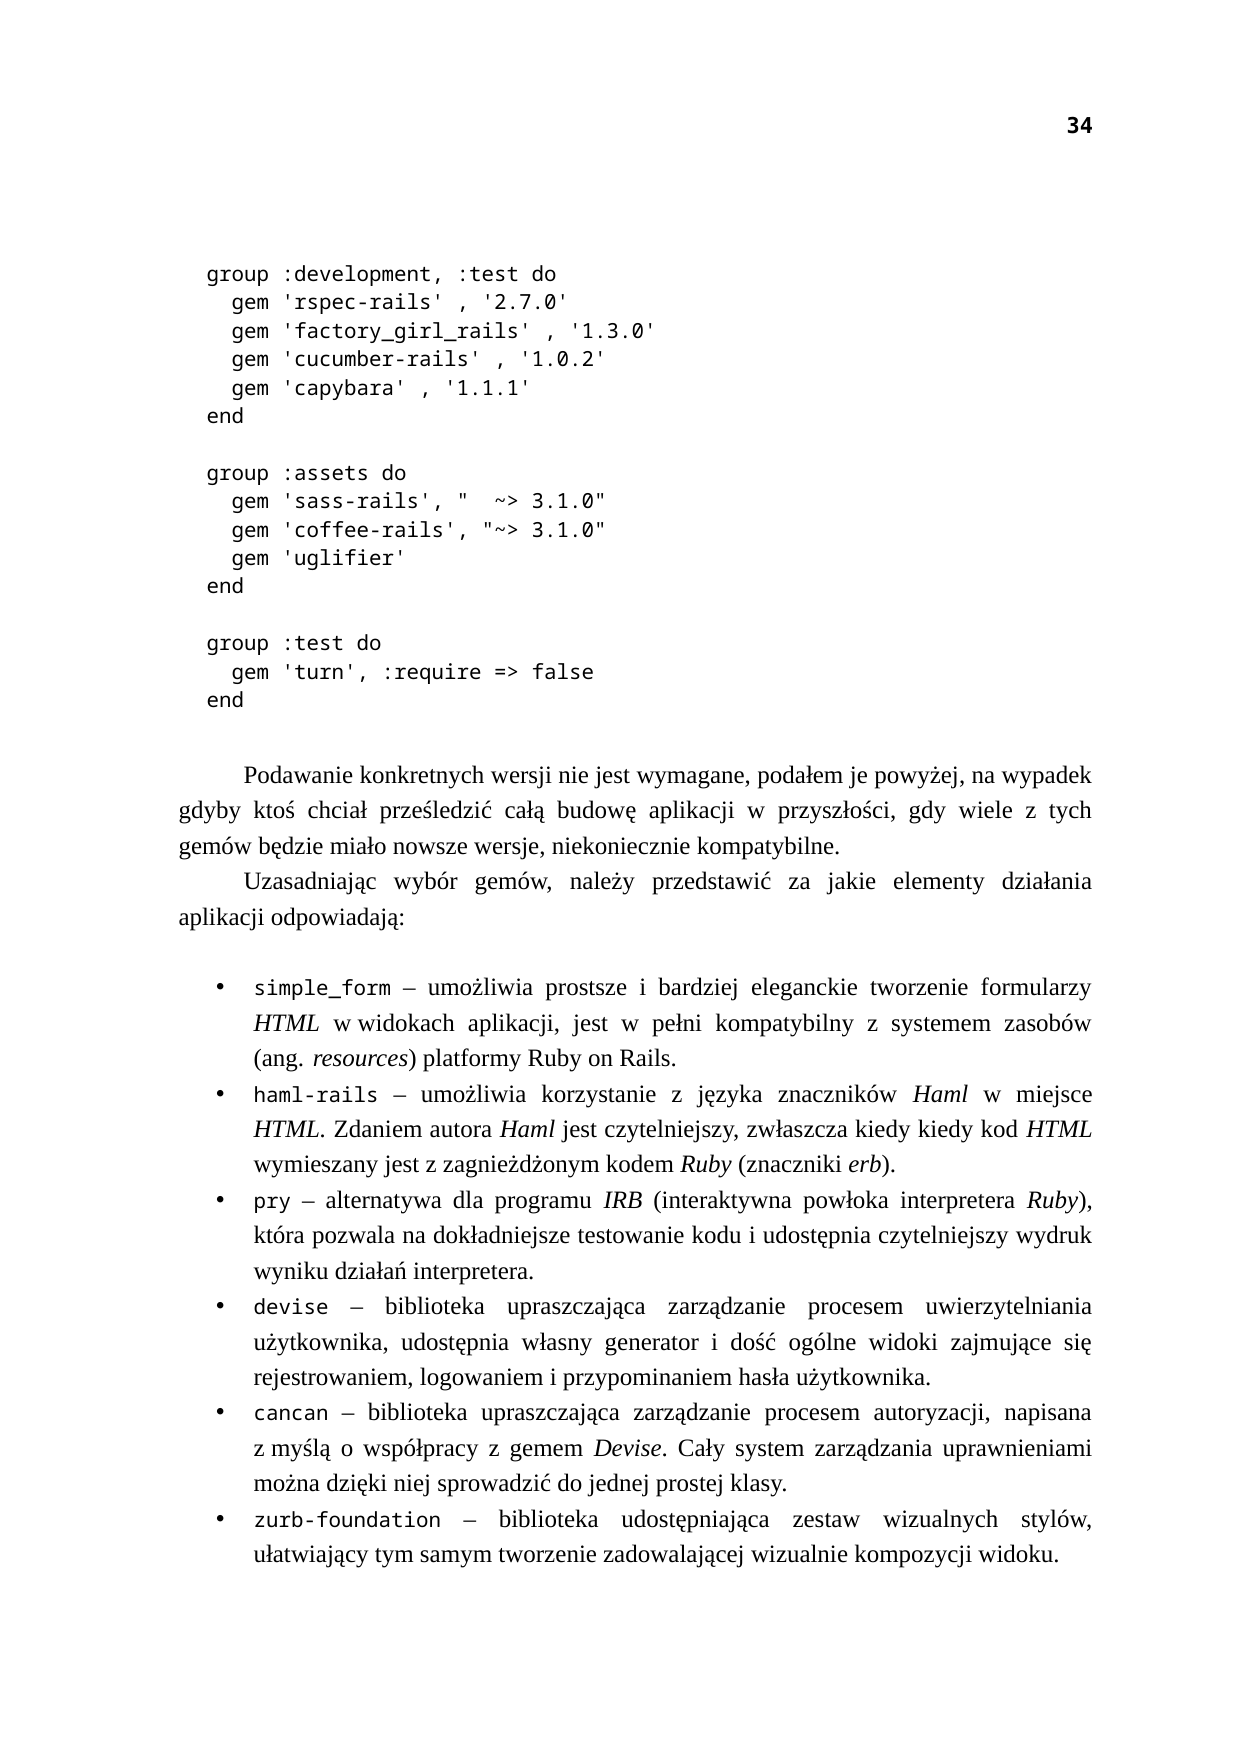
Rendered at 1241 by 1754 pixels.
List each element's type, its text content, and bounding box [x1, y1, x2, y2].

text Podawanie konkretnych wersji nie jest wymagane, podałem je powyżej, na wypadek gdyby ktoś chciał prześledzić całą budowę aplikacji w przyszłości, gdy wiele z tych gemów będzie miało nowsze wersje, niekoniecznie kompatybilne. [178, 755, 1093, 861]
list zurb-foundation – biblioteka udostępniająca zestaw wizualnych stylów, ułatwiający tym samym tworzenie zadowalającej wizualnie kompozycji widoku. [216, 1499, 1093, 1569]
list cancan – biblioteka upraszczająca zarządzanie procesem autoryzacji, napisana z myślą o współpracy z gemem Devise. Cały system zarządzania uprawnieniami można dzięki niej sprowadzić do jednej prostej klasy. [216, 1392, 1093, 1499]
table_header group :development, :test do gem 'rspec-rails' , '2.7.0' gem 'factory_girl_rails' , '1.3.0' gem 'cucumber-rails' , '1.0.2' gem 'capybara' , '1.1.1' end group :assets do gem 'sass-rails', " ~> 3.1.0" gem 'coffee-rails', "~> 3.1.0" gem 'uglifier' end group :test do gem 'turn', :require => false end [177, 168, 1093, 719]
list simple_form – umożliwia prostsze i bardziej eleganckie tworzenie formularzy HTML w widokach aplikacji, jest w pełni kompatybilny z systemem zasobów (ang. resources) platformy Ruby on Rails. [216, 967, 1093, 1074]
list pry – alternatywa dla programu IRB (interaktywna powłoka interpretera Ruby), która pozwala na dokładniejsze testowanie kodu i udostępnia czytelniejszy wydruk wyniku działań interpretera. [216, 1180, 1093, 1286]
list haml-rails – umożliwia korzystanie z języka znaczników Haml w miejsce HTML. Zdaniem autora Haml jest czytelniejszy, zwłaszcza kiedy kiedy kod HTML wymieszany jest z zagnieżdżonym kodem Ruby (znaczniki erb). [216, 1074, 1093, 1180]
text Uzasadniając wybór gemów, należy przedstawić za jakie elementy działania aplikacji odpowiadają: [178, 861, 1093, 932]
list devise – biblioteka upraszczająca zarządzanie procesem uwierzytelniania użytkownika, udostępnia własny generator i dość ogólne widoki zajmujące się rejestrowaniem, logowaniem i przypominaniem hasła użytkownika. [216, 1286, 1093, 1392]
